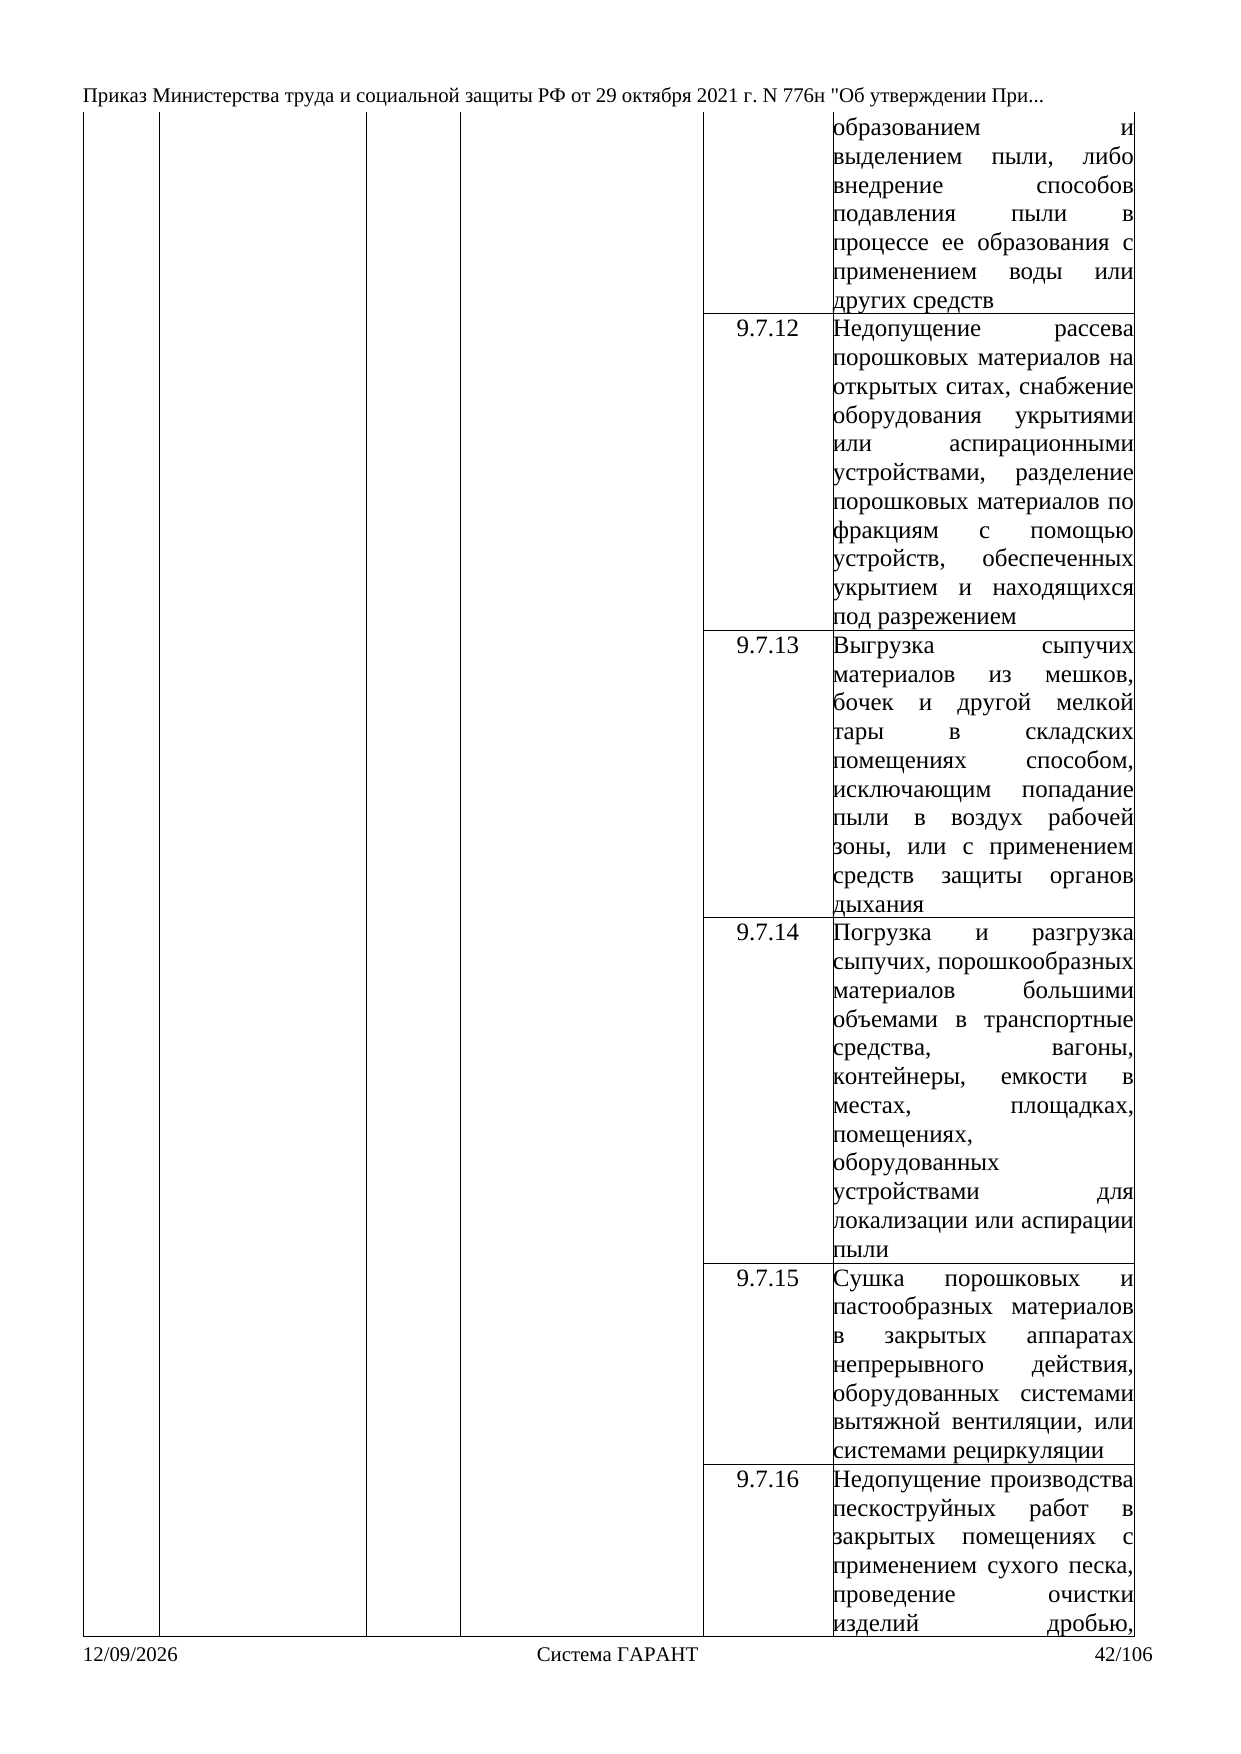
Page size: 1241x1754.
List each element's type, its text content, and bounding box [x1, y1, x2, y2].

table_cell [704, 112, 833, 313]
table_cell Выгрузка сыпучих материалов из мешков, бочек и другой мелкой тары в складских помещениях способом, исключающим попадание пыли в воздух рабочей зоны, или с применением средств защиты органов дыхания [834, 631, 1134, 917]
table_cell [160, 112, 366, 1636]
table_cell 9.7.12 [704, 314, 833, 630]
table_cell 9.7.15 [704, 1264, 833, 1464]
table_cell Недопущение производства пескоструйных работ в закрытых помещениях с применением сухого песка, проведение очистки изделий дробью, [834, 1465, 1134, 1636]
table_cell [461, 112, 703, 1636]
table_cell [84, 112, 159, 1636]
table_cell образованием и выделением пыли, либо внедрение способов подавления пыли в процессе ее образования с применением воды или других средств [834, 112, 1134, 313]
table_cell Недопущение рассева порошковых материалов на открытых ситах, снабжение оборудования укрытиями или аспирационными устройствами, разделение порошковых материалов по фракциям с помощью устройств, обеспеченных укрытием и находящихся под разрежением [834, 314, 1134, 630]
table_cell 9.7.16 [704, 1465, 833, 1636]
table_cell 9.7.14 [704, 918, 833, 1263]
table_cell [367, 112, 460, 1636]
table_cell 9.7.13 [704, 631, 833, 917]
table_cell Сушка порошковых и пастообразных материалов в закрытых аппаратах непрерывного действия, оборудованных системами вытяжной вентиляции, или системами рециркуляции [834, 1264, 1134, 1464]
table_cell Погрузка и разгрузка сыпучих, порошкообразных материалов большими объемами в транспортные средства, вагоны, контейнеры, емкости в местах, площадках, помещениях, оборудованных устройствами для локализации или аспирации пыли [834, 918, 1134, 1263]
